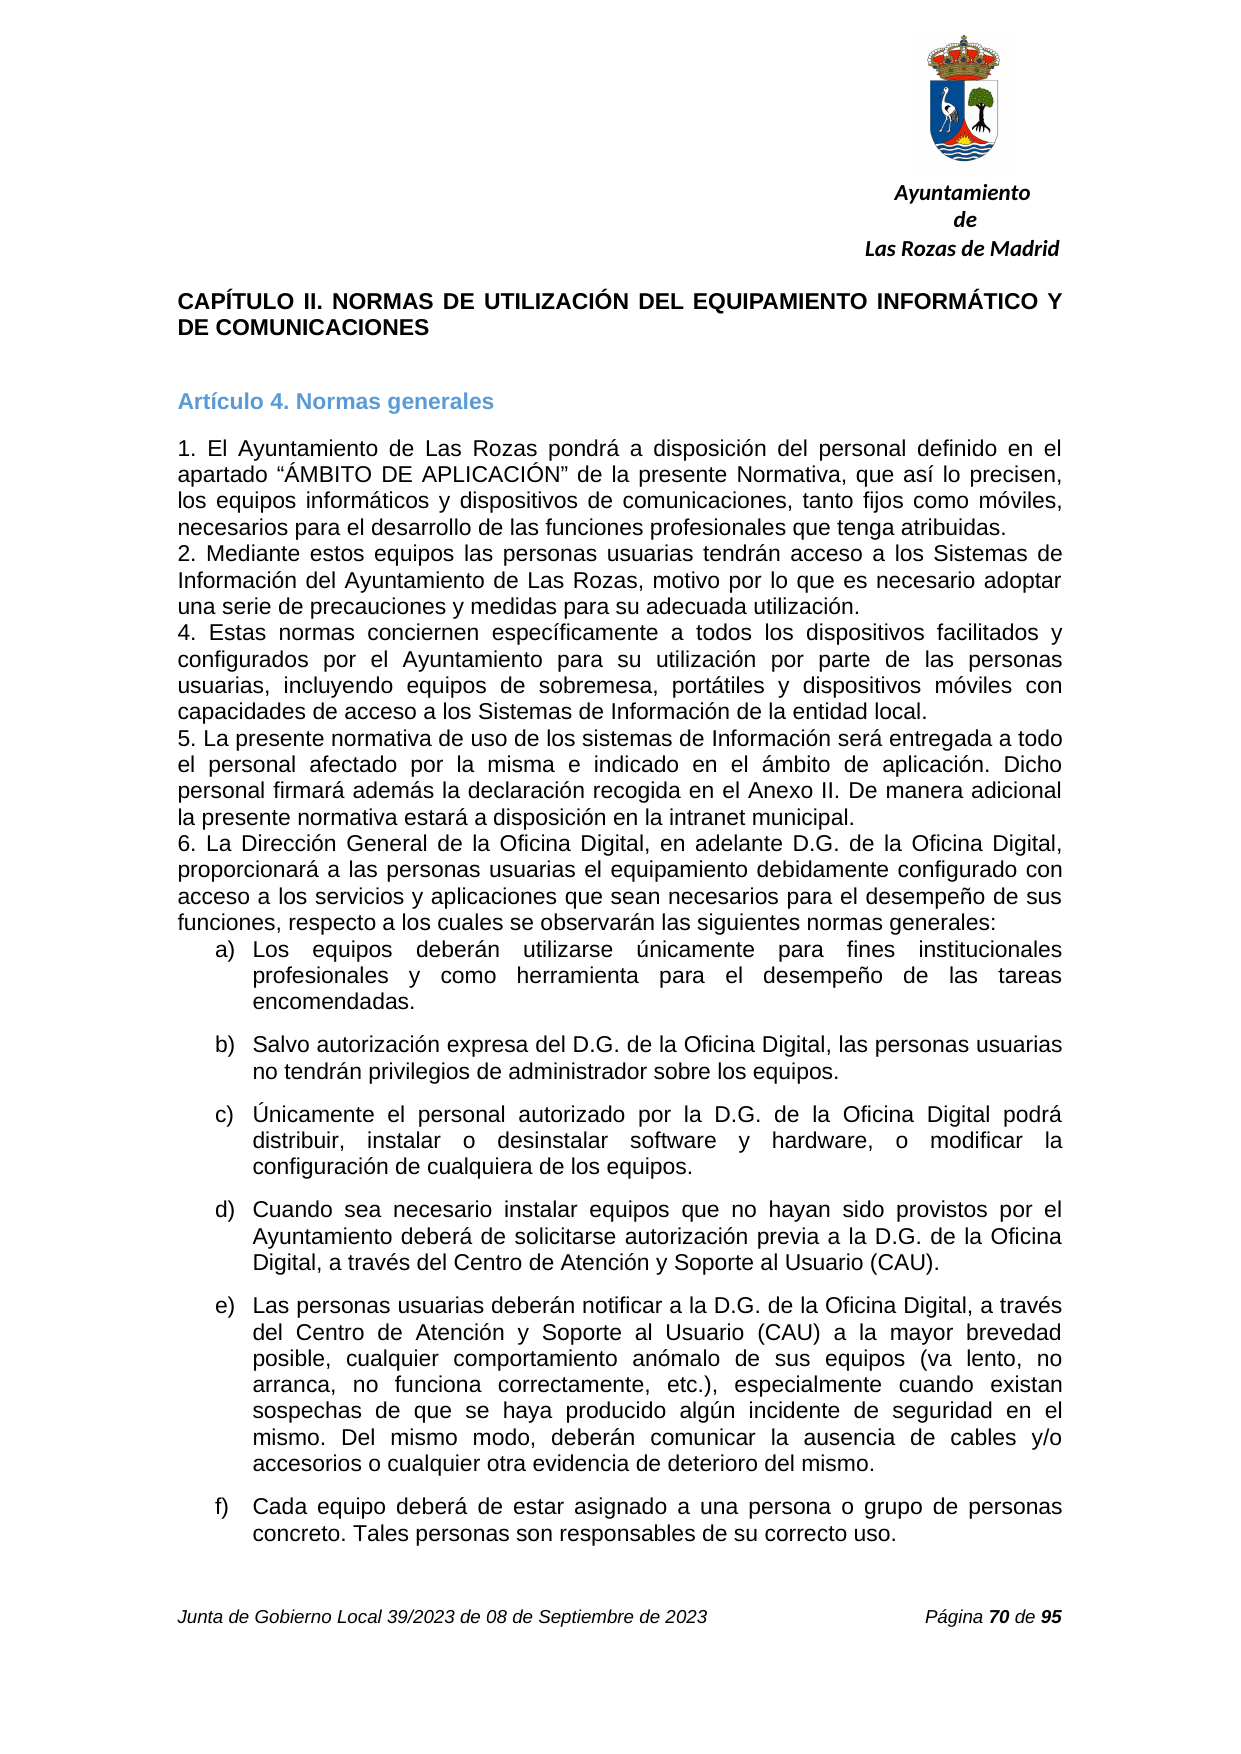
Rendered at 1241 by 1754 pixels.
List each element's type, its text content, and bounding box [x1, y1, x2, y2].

list Cada equipo deberá de estar asignado a una persona o grupo de personas concreto. Tales personas son responsables de su correcto uso. [215, 1493, 1063, 1546]
list Las personas usuarias deberán notificar a la D.G. de la Oficina Digital, a través del Centro de Atención y Soporte al Usuario (CAU) a la mayor brevedad posible, cualquier comportamiento anómalo de sus equipos (va lento, no arranca, no funciona correctamente, etc.), especialmente cuando existan sospechas de que se haya producido algún incidente de seguridad en el mismo. Del mismo modo, deberán comunicar la ausencia de cables y/o accesorios o cualquier otra evidencia de deterioro del mismo. [215, 1292, 1063, 1477]
subtitle CAPÍTULO II. NORMAS DE UTILIZACIÓN DEL EQUIPAMIENTO INFORMÁTICO Y DE COMUNICACIONES [177, 288, 1063, 341]
list Los equipos deberán utilizarse únicamente para fines institucionales profesionales y como herramienta para el desempeño de las tareas encomendadas. [215, 936, 1063, 1014]
list Salvo autorización expresa del D.G. de la Oficina Digital, las personas usuarias no tendrán privilegios de administrador sobre los equipos. [215, 1031, 1063, 1084]
text 4. Estas normas conciernen específicamente a todos los dispositivos facilitados y configurados por el Ayuntamiento para su utilización por parte de las personas usuarias, incluyendo equipos de sobremesa, portátiles y dispositivos móviles con capacidades de acceso a los Sistemas de Información de la entidad local. [177, 619, 1063, 725]
text 2. Mediante estos equipos las personas usuarias tendrán acceso a los Sistemas de Información del Ayuntamiento de Las Rozas, motivo por lo que es necesario adoptar una serie de precauciones y medidas para su adecuada utilización. [177, 540, 1063, 619]
list Únicamente el personal autorizado por la D.G. de la Oficina Digital podrá distribuir, instalar o desinstalar software y hardware, o modificar la configuración de cualquiera de los equipos. [215, 1101, 1063, 1180]
subtitle Artículo 4. Normas generales [177, 388, 1063, 414]
text 1. El Ayuntamiento de Las Rozas pondrá a disposición del personal definido en el apartado “ÁMBITO DE APLICACIÓN” de la presente Normativa, que así lo precisen, los equipos informáticos y dispositivos de comunicaciones, tanto fijos como móviles, necesarios para el desarrollo de las funciones profesionales que tenga atribuidas. [177, 435, 1063, 540]
text 5. La presente normativa de uso de los sistemas de Información será entregada a todo el personal afectado por la misma e indicado en el ámbito de aplicación. Dicho personal firmará además la declaración recogida en el Anexo II. De manera adicional la presente normativa estará a disposición en la intranet municipal. [177, 725, 1063, 830]
list Cuando sea necesario instalar equipos que no hayan sido provistos por el Ayuntamiento deberá de solicitarse autorización previa a la D.G. de la Oficina Digital, a través del Centro de Atención y Soporte al Usuario (CAU). [215, 1196, 1063, 1275]
text 6. La Dirección General de la Oficina Digital, en adelante D.G. de la Oficina Digital, proporcionará a las personas usuarias el equipamiento debidamente configurado con acceso a los servicios y aplicaciones que sean necesarios para el desempeño de sus funciones, respecto a los cuales se observarán las siguientes normas generales: [177, 830, 1063, 936]
